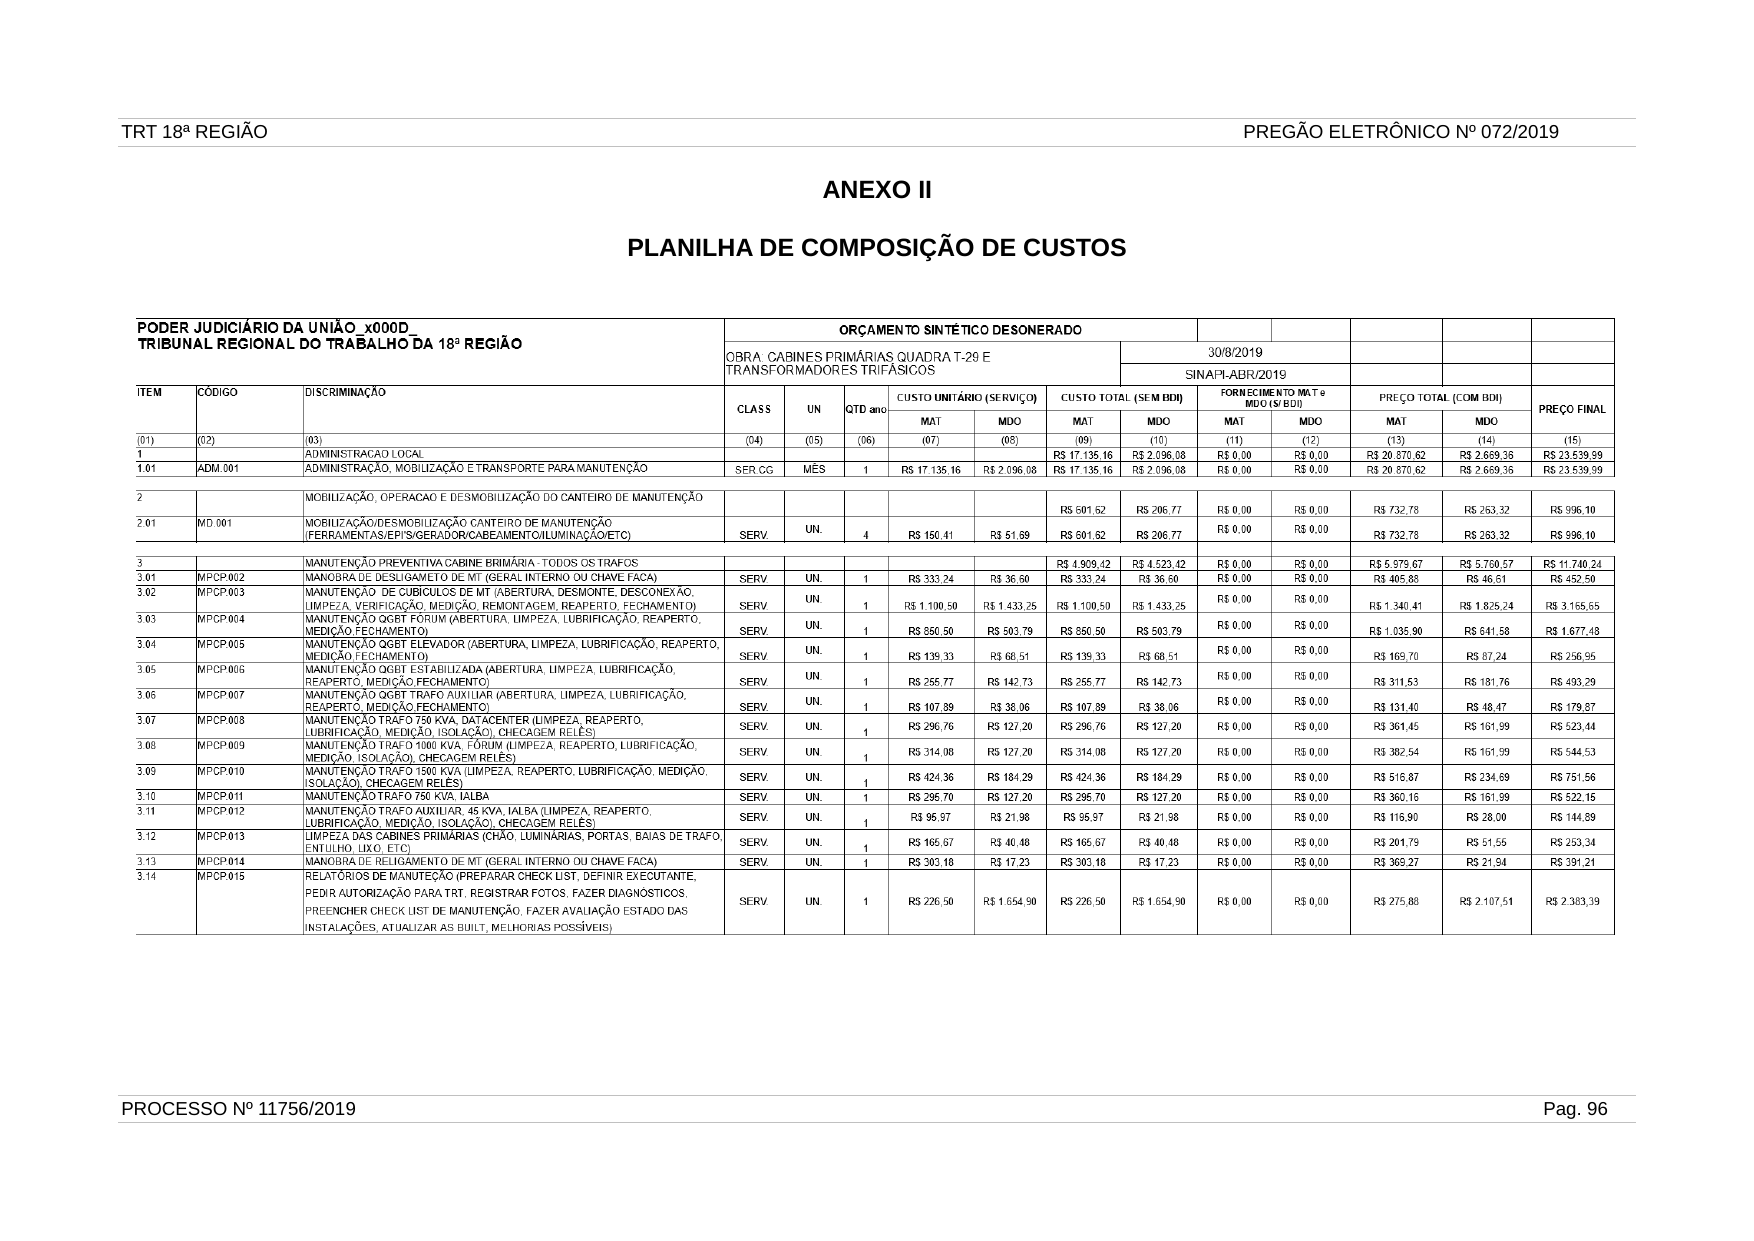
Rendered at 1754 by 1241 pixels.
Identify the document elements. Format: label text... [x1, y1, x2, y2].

text ANEXO II [118, 175, 1636, 204]
text PLANILHA DE COMPOSIÇÃO DE CUSTOS [118, 233, 1636, 261]
picture [136, 318, 1619, 954]
